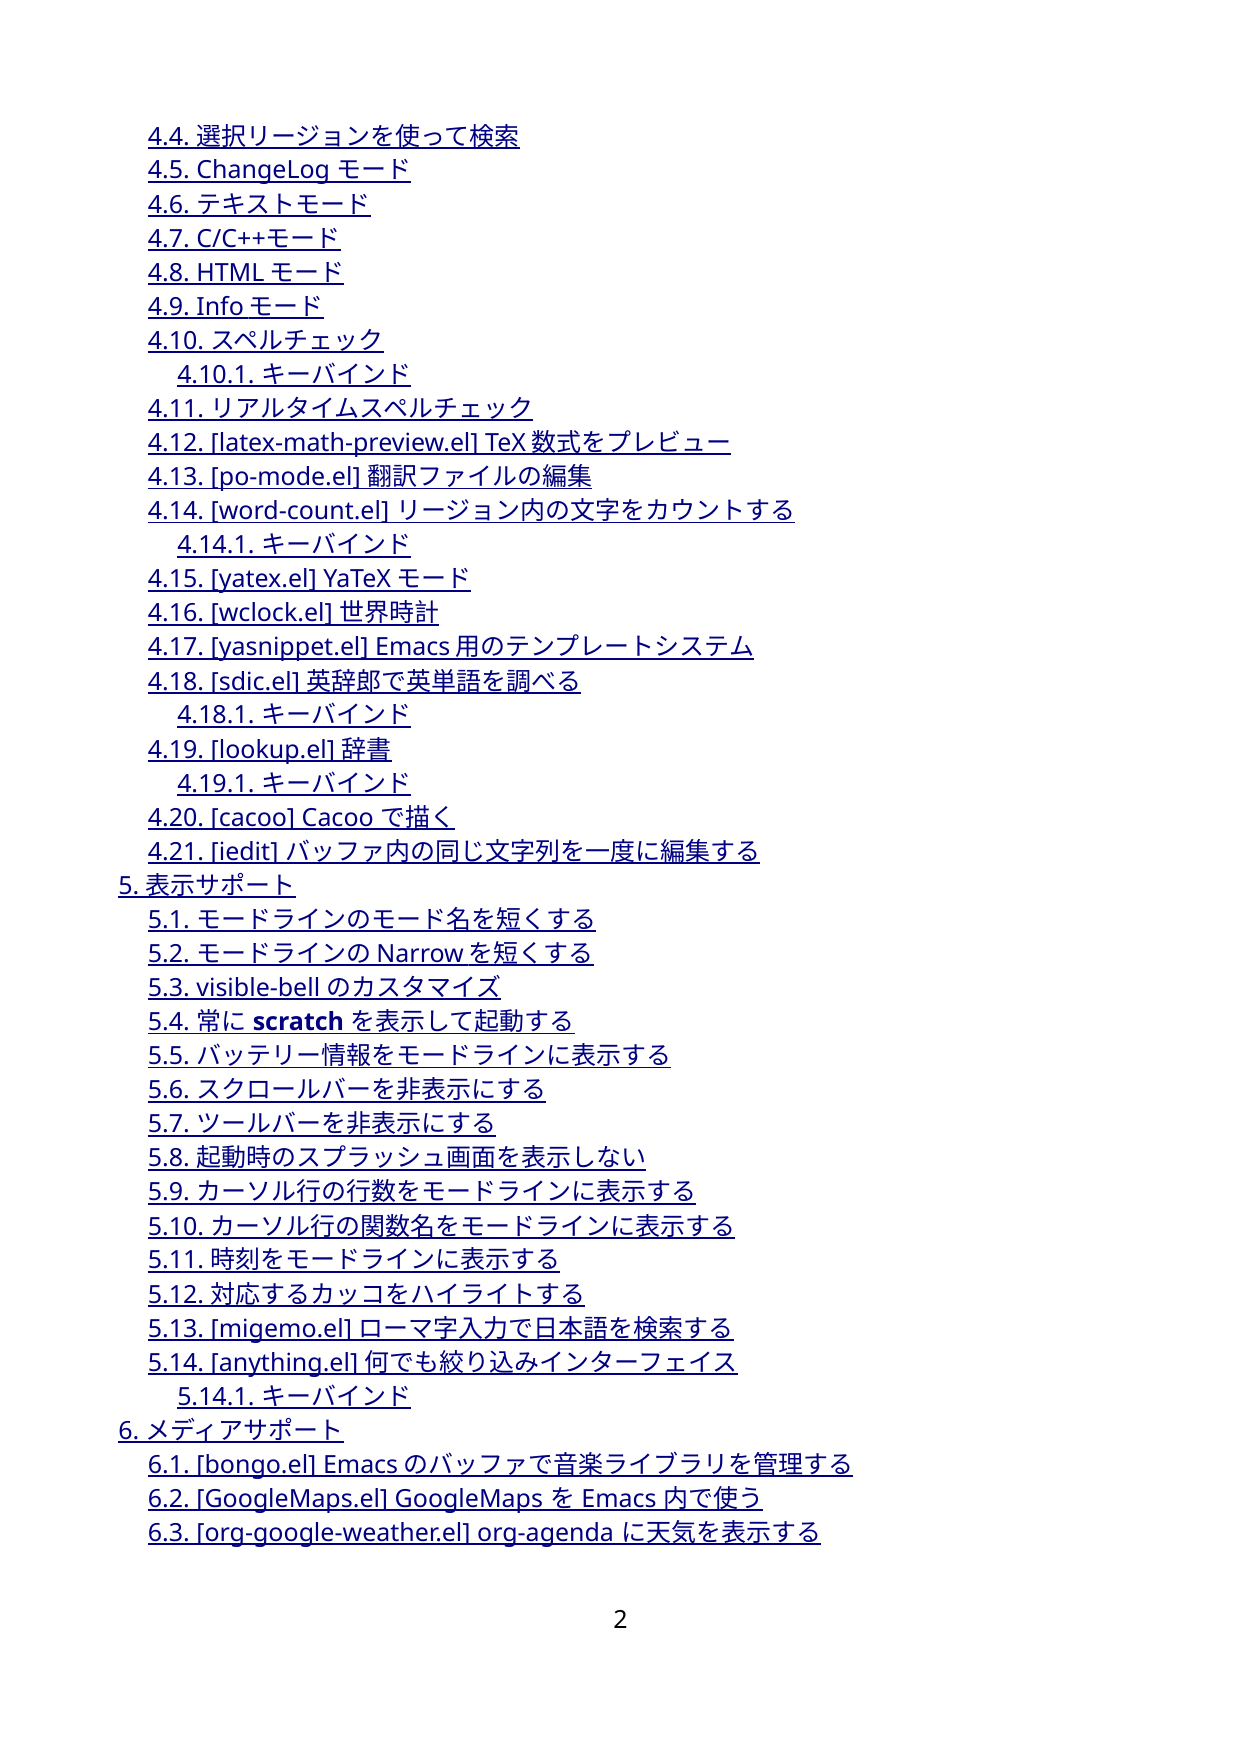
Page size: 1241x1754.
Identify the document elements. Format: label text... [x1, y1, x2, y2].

text 4.18.1. キーバインド [177, 697, 1122, 731]
text 4.9. Infoモード [148, 288, 1122, 322]
text 6.3. [org-google-weather.el] org-agenda に天気を表示する [148, 1515, 1122, 1549]
text 4.16. [wclock.el] 世界時計 [148, 595, 1122, 629]
text 5.8. 起動時のスプラッシュ画面を表示しない [148, 1140, 1122, 1174]
text 5.3. visible-bell のカスタマイズ [148, 970, 1122, 1004]
text 5.1. モードラインのモード名を短くする [148, 902, 1122, 936]
text 4.14.1. キーバインド [177, 527, 1122, 561]
text 6.2. [GoogleMaps.el] GoogleMaps を Emacs 内で使う [148, 1481, 1122, 1515]
text 5.2. モードラインのNarrowを短くする [148, 936, 1122, 970]
text 5. 表示サポート [118, 867, 1122, 902]
text 5.10. カーソル行の関数名をモードラインに表示する [148, 1208, 1122, 1242]
text 4.17. [yasnippet.el] Emacs用のテンプレートシステム [148, 629, 1122, 663]
text 5.13. [migemo.el] ローマ字入力で日本語を検索する [148, 1310, 1122, 1344]
text 6. メディアサポート [118, 1412, 1122, 1447]
text 5.7. ツールバーを非表示にする [148, 1106, 1122, 1140]
text 5.9. カーソル行の行数をモードラインに表示する [148, 1174, 1122, 1208]
text 5.14.1. キーバインド [177, 1378, 1122, 1412]
text 4.19. [lookup.el] 辞書 [148, 731, 1122, 765]
text 4.10. スペルチェック [148, 322, 1122, 357]
text 4.14. [word-count.el] リージョン内の文字をカウントする [148, 493, 1122, 527]
text 4.7. C/C++モード [148, 220, 1122, 254]
text 4.12. [latex-math-preview.el] TeX数式をプレビュー [148, 425, 1122, 459]
text 5.11. 時刻をモードラインに表示する [148, 1242, 1122, 1276]
text 4.6. テキストモード [148, 186, 1122, 220]
text 5.6. スクロールバーを非表示にする [148, 1072, 1122, 1106]
text 4.21. [iedit] バッファ内の同じ文字列を一度に編集する [148, 833, 1122, 867]
text 4.8. HTMLモード [148, 254, 1122, 288]
text 4.4. 選択リージョンを使って検索 [148, 118, 1122, 152]
text 5.14. [anything.el] 何でも絞り込みインターフェイス [148, 1344, 1122, 1378]
text 6.1. [bongo.el] Emacsのバッファで音楽ライブラリを管理する [148, 1447, 1122, 1481]
text 4.5. ChangeLog モード [148, 152, 1122, 186]
text 5.5. バッテリー情報をモードラインに表示する [148, 1038, 1122, 1072]
text 5.4. 常に scratch を表示して起動する [148, 1004, 1122, 1038]
text 4.20. [cacoo] Cacoo で描く [148, 799, 1122, 833]
text 5.12. 対応するカッコをハイライトする [148, 1276, 1122, 1310]
text 4.19.1. キーバインド [177, 765, 1122, 799]
text 4.10.1. キーバインド [177, 357, 1122, 391]
text 4.11. リアルタイムスペルチェック [148, 391, 1122, 425]
text 4.18. [sdic.el] 英辞郎で英単語を調べる [148, 663, 1122, 697]
text 4.13. [po-mode.el] 翻訳ファイルの編集 [148, 459, 1122, 493]
text 4.15. [yatex.el] YaTeXモード [148, 561, 1122, 595]
